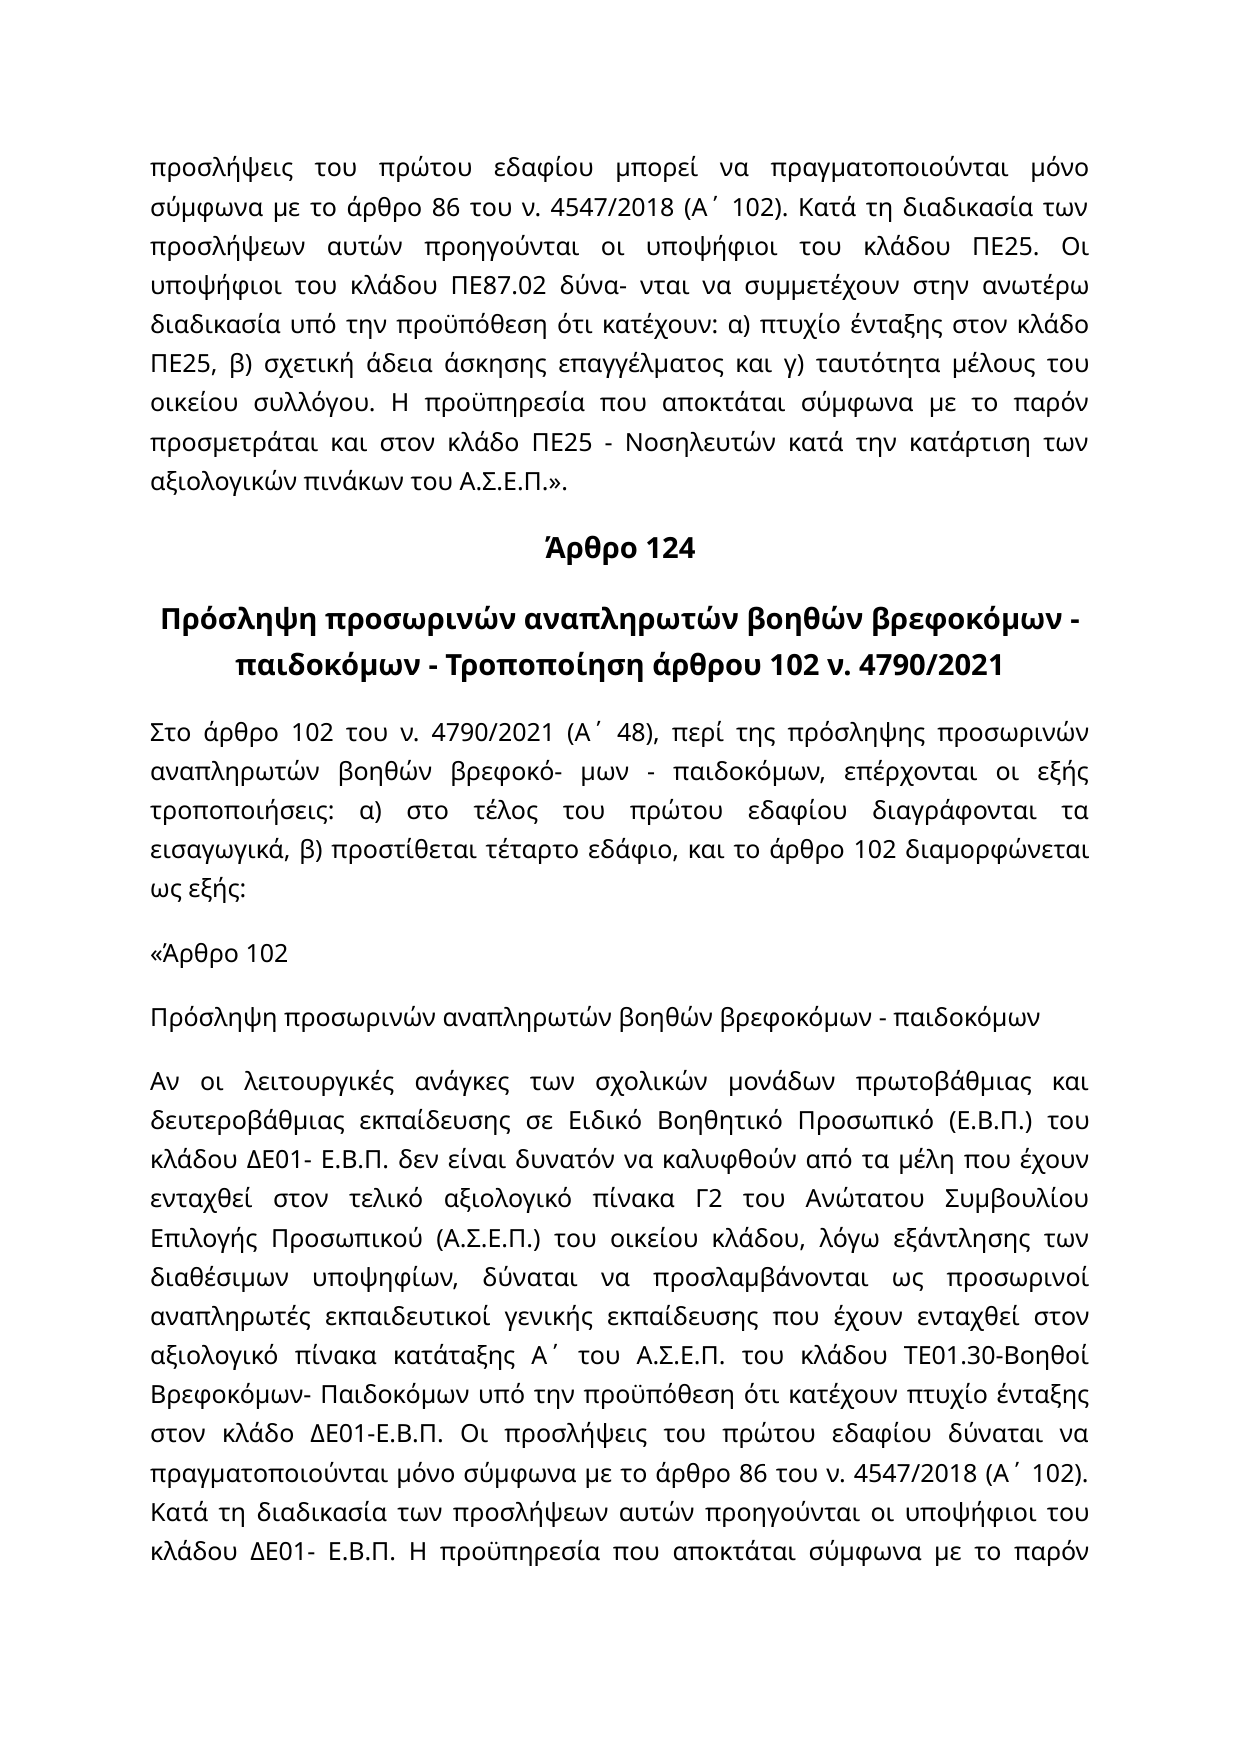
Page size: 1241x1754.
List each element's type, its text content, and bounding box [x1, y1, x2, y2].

text «Άρθρο 102 [150, 935, 1090, 969]
subtitle Άρθρο 124 [150, 527, 1090, 567]
text Πρόσληψη προσωρινών αναπληρωτών βοηθών βρεφοκόμων - παιδοκόμων [150, 999, 1090, 1033]
subtitle Πρόσληψη προσωρινών αναπληρωτών βοηθών βρεφοκόμων - παιδοκόμων - Τροποποίηση άρθρου 102 ν. 4790/2021 [150, 598, 1090, 683]
text προσλήψεις του πρώτου εδαφίου μπορεί να πραγματοποιούνται μόνο σύμφωνα με το άρθρο 86 του ν. 4547/2018 (Α΄ 102). Κατά τη διαδικασία των προσλήψεων αυτών προηγούνται οι υποψήφιοι του κλάδου ΠΕ25. Οι υποψήφιοι του κλάδου ΠΕ87.02 δύνα- νται να συμμετέχουν στην ανωτέρω διαδικασία υπό την προϋπόθεση ότι κατέχουν: α) πτυχίο ένταξης στον κλάδο ΠΕ25, β) σχετική άδεια άσκησης επαγγέλματος και γ) ταυτότητα μέλους του οικείου συλλόγου. Η προϋπηρεσία που αποκτάται σύμφωνα με το παρόν προσμετράται και στον κλάδο ΠΕ25 - Νοσηλευτών κατά την κατάρτιση των αξιολογικών πινάκων του Α.Σ.Ε.Π.». [150, 150, 1090, 497]
text Στο άρθρο 102 του ν. 4790/2021 (Α΄ 48), περί της πρόσληψης προσωρινών αναπληρωτών βοηθών βρεφοκό- μων - παιδοκόμων, επέρχονται οι εξής τροποποιήσεις: α) στο τέλος του πρώτου εδαφίου διαγράφονται τα εισαγωγικά, β) προστίθεται τέταρτο εδάφιο, και το άρθρο 102 διαμορφώνεται ως εξής: [150, 714, 1090, 905]
text Αν οι λειτουργικές ανάγκες των σχολικών μονάδων πρωτοβάθμιας και δευτεροβάθμιας εκπαίδευσης σε Ειδικό Βοηθητικό Προσωπικό (Ε.Β.Π.) του κλάδου ΔΕ01- Ε.Β.Π. δεν είναι δυνατόν να καλυφθούν από τα μέλη που έχουν ενταχθεί στον τελικό αξιολογικό πίνακα Γ2 του Ανώτατου Συμβουλίου Επιλογής Προσωπικού (Α.Σ.Ε.Π.) του οικείου κλάδου, λόγω εξάντλησης των διαθέσιμων υποψηφίων, δύναται να προσλαμβάνονται ως προσωρινοί αναπληρωτές εκπαιδευτικοί γενικής εκπαίδευσης που έχουν ενταχθεί στον αξιολογικό πίνακα κατάταξης Α΄ του Α.Σ.Ε.Π. του κλάδου ΤΕ01.30-Βοηθοί Βρεφοκόμων- Παιδοκόμων υπό την προϋπόθεση ότι κατέχουν πτυχίο ένταξης στον κλάδο ΔΕ01-Ε.Β.Π. Οι προσλήψεις του πρώτου εδαφίου δύναται να πραγματοποιούνται μόνο σύμφωνα με το άρθρο 86 του ν. 4547/2018 (Α΄ 102). Κατά τη διαδικασία των προσλήψεων αυτών προηγούνται οι υποψήφιοι του κλάδου ΔΕ01- Ε.Β.Π. Η προϋπηρεσία που αποκτάται σύμφωνα με το παρόν [150, 1063, 1090, 1568]
